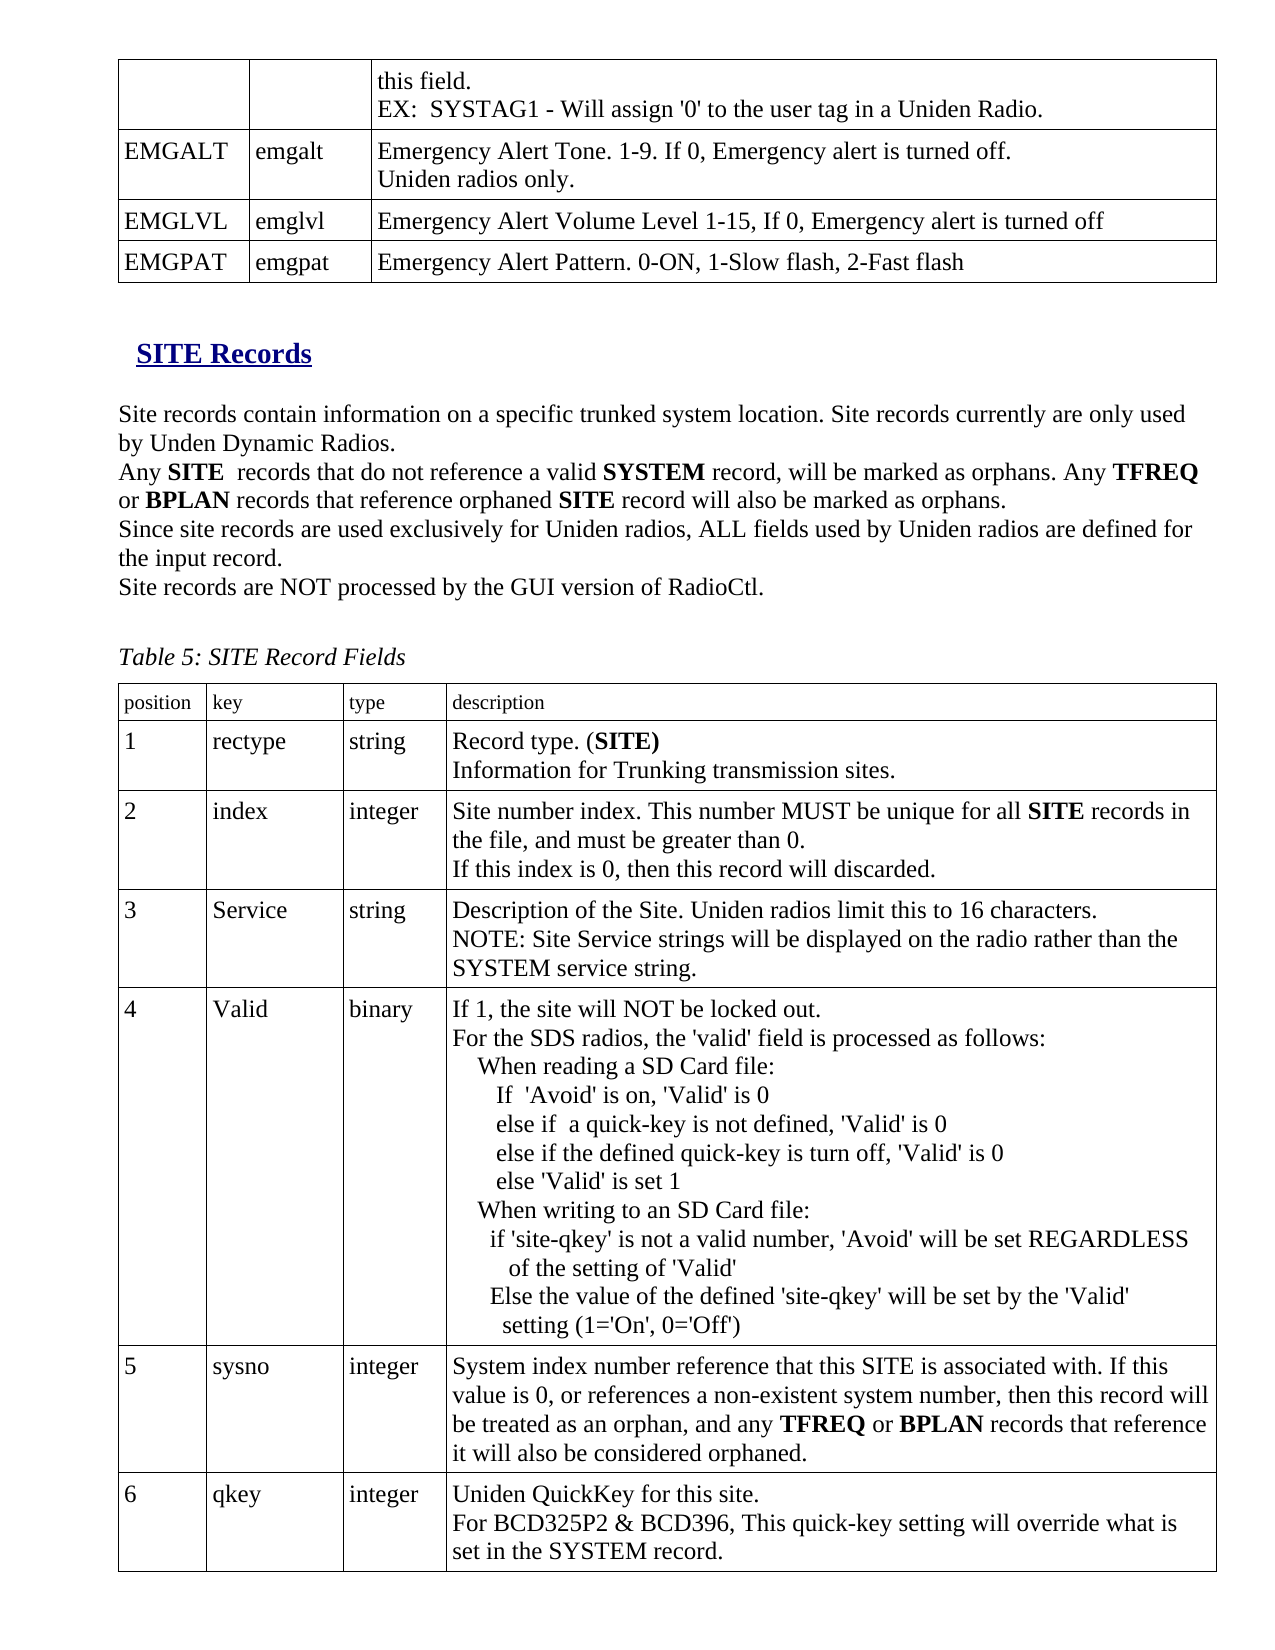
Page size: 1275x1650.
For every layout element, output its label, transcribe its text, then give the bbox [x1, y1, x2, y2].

table_cell 2 [119, 791, 206, 888]
table_cell Valid [207, 988, 343, 1345]
table_cell Uniden QuickKey for this site. For BCD325P2 & BCD396, This quick-key setting will override what is set in the SYSTEM record. [447, 1473, 1216, 1571]
table_cell emgpat [250, 241, 371, 282]
table_cell emgalt [250, 130, 371, 199]
table_cell System index number reference that this SITE is associated with. If this value is 0, or references a non-existent system number, then this record will be treated as an orphan, and any TFREQ or BPLAN records that reference it will also be considered orphaned. [447, 1346, 1216, 1472]
table_cell Emergency Alert Pattern. 0-ON, 1-Slow flash, 2-Fast flash [372, 241, 1216, 282]
table_cell integer [344, 1473, 446, 1571]
table_header position [119, 684, 206, 720]
table_cell EMGPAT [119, 241, 249, 282]
table_cell emglvl [250, 200, 371, 240]
table_cell Service [207, 890, 343, 987]
table_cell string [344, 721, 446, 790]
table_cell 4 [119, 988, 206, 1345]
table_cell qkey [207, 1473, 343, 1571]
table_cell Emergency Alert Tone. 1-9. If 0, Emergency alert is turned off. Uniden radios only. [372, 130, 1216, 199]
table_cell index [207, 791, 343, 888]
table_cell 3 [119, 890, 206, 987]
table_cell EMGLVL [119, 200, 249, 240]
table_cell binary [344, 988, 446, 1345]
table_cell If 1, the site will NOT be locked out. For the SDS radios, the 'valid' field is processed as follows: When reading a SD Card file: If 'Avoid' is on, 'Valid' is 0 else if a quick-key is not defined, 'Valid' is 0 else if the defined quick-key is turn off, 'Valid' is 0 else 'Valid' is set 1 When writing to an SD Card file: if 'site-qkey' is not a valid number, 'Avoid' will be set REGARDLESS of the setting of 'Valid' Else the value of the defined 'site-qkey' will be set by the 'Valid' setting (1='On', 0='Off') [447, 988, 1216, 1345]
table_cell string [344, 890, 446, 987]
table_cell 6 [119, 1473, 206, 1571]
table_cell integer [344, 791, 446, 888]
table_header description [447, 684, 1216, 720]
text Any SITE records that do not reference a valid SYSTEM record, will be marked as orphans. Any TFREQ or BPLAN records that reference orphaned SITE record will also be marked as orphans. [118, 457, 1216, 514]
table_cell Emergency Alert Volume Level 1-15, If 0, Emergency alert is turned off [372, 200, 1216, 240]
table_cell 1 [119, 721, 206, 790]
table_cell EMGALT [119, 130, 249, 199]
table_cell [119, 60, 249, 129]
table_cell Site number index. This number MUST be unique for all SITE records in the file, and must be greater than 0. If this index is 0, then this record will discarded. [447, 791, 1216, 888]
text Table 5: SITE Record Fields [118, 642, 1216, 671]
table_header key [207, 684, 343, 720]
table_cell Description of the Site. Uniden radios limit this to 16 characters. NOTE: Site Service strings will be displayed on the radio rather than the SYSTEM service string. [447, 890, 1216, 987]
subtitle SITE Records [136, 336, 1216, 370]
table_cell rectype [207, 721, 343, 790]
table_cell Record type. (SITE) Information for Trunking transmission sites. [447, 721, 1216, 790]
table_cell sysno [207, 1346, 343, 1472]
table_cell integer [344, 1346, 446, 1472]
table_cell this field. EX: SYSTAG1 - Will assign '0' to the user tag in a Uniden Radio. [372, 60, 1216, 129]
table_cell [250, 60, 371, 129]
table_cell 5 [119, 1346, 206, 1472]
text Since site records are used exclusively for Uniden radios, ALL fields used by Uniden radios are defined for the input record. [118, 514, 1216, 572]
table_header type [344, 684, 446, 720]
text Site records are NOT processed by the GUI version of RadioCtl. [118, 572, 1216, 601]
text Site records contain information on a specific trunked system location. Site records currently are only used by Unden Dynamic Radios. [118, 399, 1216, 457]
